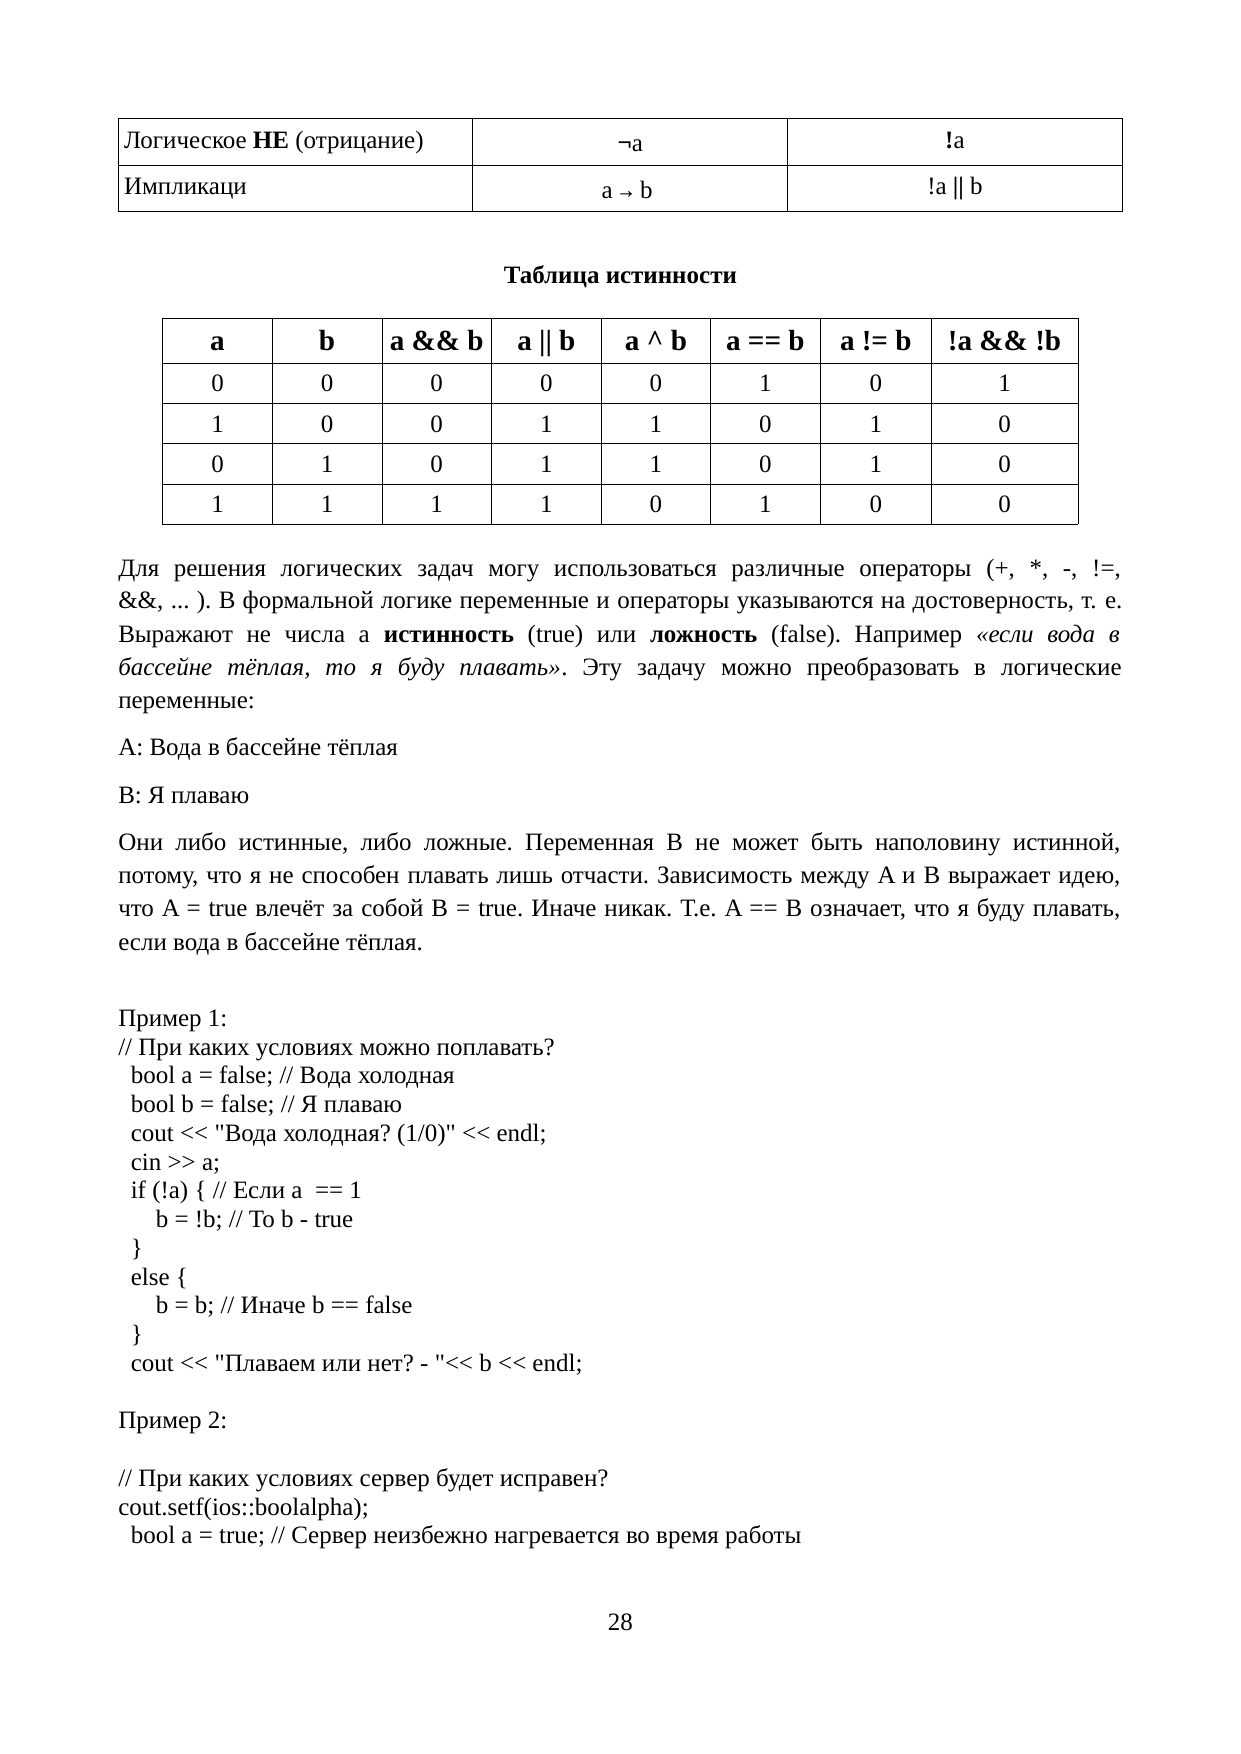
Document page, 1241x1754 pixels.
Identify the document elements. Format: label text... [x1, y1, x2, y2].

text Пример 1: [118, 1003, 1122, 1032]
text // При каких условиях сервер будет исправен? [118, 1463, 1122, 1492]
text bool a = true; // Сервер неизбежно нагревается во время работы [118, 1520, 1122, 1549]
table_cell 1 [273, 444, 382, 483]
text } [118, 1319, 1122, 1348]
text if (!a) { // Если а == 1 [118, 1175, 1122, 1204]
table_cell 0 [821, 485, 931, 524]
text B: Я плаваю [118, 780, 1122, 809]
table_cell 1 [273, 485, 382, 524]
text } [118, 1233, 1122, 1262]
text Пример 2: [118, 1405, 1122, 1434]
table_cell 0 [932, 444, 1078, 483]
table_cell ¬a [473, 119, 787, 165]
text A: Вода в бассейне тёплая [118, 732, 1122, 761]
table_cell 1 [383, 485, 491, 524]
table_cell 0 [602, 364, 710, 403]
table_cell Импликаци [119, 166, 472, 211]
table_cell 0 [163, 444, 272, 483]
table_cell 1 [163, 485, 272, 524]
table_cell 1 [602, 404, 710, 443]
table_cell 0 [383, 364, 491, 403]
text cout << "Плаваем или нет? - "<< b << endl; [118, 1348, 1122, 1377]
table_header a != b [821, 319, 931, 362]
text Таблица истинности [118, 260, 1122, 289]
table_cell 1 [821, 404, 931, 443]
text // При каких условиях можно поплавать? [118, 1032, 1122, 1060]
table_cell 0 [163, 364, 272, 403]
table_cell 0 [711, 404, 820, 443]
table_cell 0 [932, 404, 1078, 443]
table_cell 0 [932, 485, 1078, 524]
table_cell 0 [821, 364, 931, 403]
table_cell 1 [711, 364, 820, 403]
text Они либо истинные, либо ложные. Переменная B не может быть наполовину истинной, потому, что я не способен плавать лишь отчасти. Зависимость между A и B выражает идею, что A = true влечёт за собой B = true. Иначе никак. Т.е. A == B означает, что я буду плавать, если вода в бассейне тёплая. [118, 827, 1122, 955]
table_header a [163, 319, 272, 362]
table_cell 0 [273, 364, 382, 403]
table_header a ^ b [602, 319, 710, 362]
table_cell 1 [492, 444, 601, 483]
text b = !b; // То b - true [118, 1204, 1122, 1233]
table_cell 1 [492, 404, 601, 443]
table_header !a && !b [932, 319, 1078, 362]
table_cell Логическое НЕ (отрицание) [119, 119, 472, 165]
text Для решения логических задач могу использоваться различные операторы (+, *, -, !=, &&, ... ). В формальной логике переменные и операторы указываются на достоверность, т. е. Выражают не числа а истинность (true) или ложность (false). Например «если вода в бассейне тёплая, то я буду плавать». Эту задачу можно преобразовать в логические переменные: [118, 553, 1122, 713]
table_cell 0 [711, 444, 820, 483]
table_cell 1 [711, 485, 820, 524]
table_cell 0 [273, 404, 382, 443]
table_header a == b [711, 319, 820, 362]
table_header b [273, 319, 382, 362]
table_cell 1 [492, 485, 601, 524]
table_cell 1 [163, 404, 272, 443]
text cout.setf(ios::boolalpha); [118, 1492, 1122, 1520]
text cin >> a; [118, 1147, 1122, 1175]
table_cell 0 [383, 444, 491, 483]
table_cell 1 [821, 444, 931, 483]
table_cell 1 [932, 364, 1078, 403]
table_cell !a [788, 119, 1122, 165]
text cout << "Вода холодная? (1/0)" << endl; [118, 1118, 1122, 1147]
table_cell !a || b [788, 166, 1122, 211]
table_header a && b [383, 319, 491, 362]
text else { [118, 1262, 1122, 1290]
text bool b = false; // Я плаваю [118, 1089, 1122, 1118]
table_cell 0 [602, 485, 710, 524]
text bool a = false; // Вода холодная [118, 1060, 1122, 1089]
table_cell a → b [473, 166, 787, 211]
text b = b; // Иначе b == false [118, 1290, 1122, 1319]
table_cell 0 [492, 364, 601, 403]
table_header a || b [492, 319, 601, 362]
table_cell 0 [383, 404, 491, 443]
table_cell 1 [602, 444, 710, 483]
